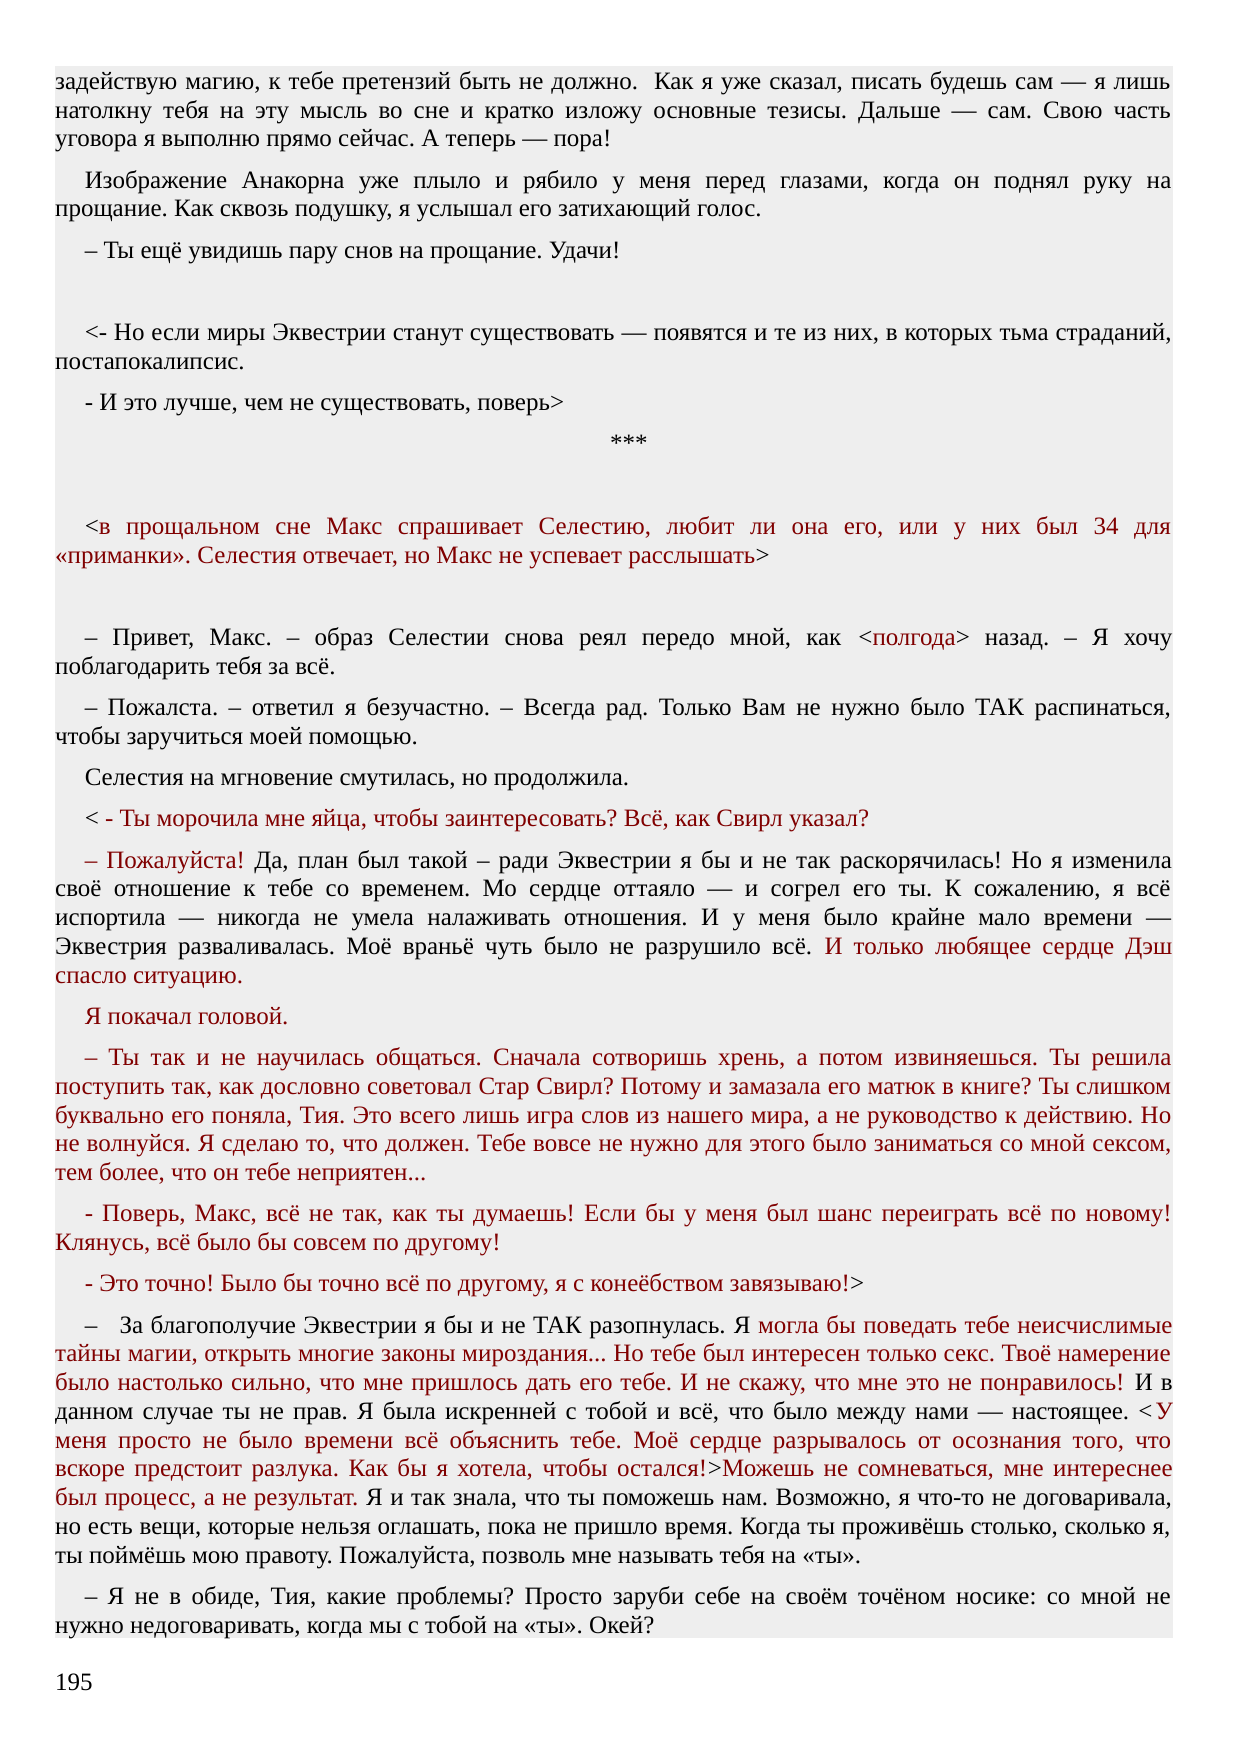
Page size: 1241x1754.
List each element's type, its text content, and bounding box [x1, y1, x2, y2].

text <в прощальном сне Макс спрашивает Селестию, любит ли она его, или у них был 34 для «приманки». Селестия отвечает, но Макс не успевает расслышать> [55, 511, 1173, 568]
text - И это лучше, чем не существовать, поверь> [55, 387, 1173, 416]
text - Это точно! Было бы точно всё по другому, я с конеёбством завязываю!> [55, 1268, 1173, 1297]
text < - Ты морочила мне яйца, чтобы заинтересовать? Всё, как Свирл указал? [55, 803, 1173, 832]
text – Пожалуйста! Да, план был такой – ради Эквестрии я бы и не так раскорячилась! Но я изменила своё отношение к тебе со временем. Мо сердце оттаяло — и согрел его ты. К сожалению, я всё испортила — никогда не умела налаживать отношения. И у меня было крайне мало времени — Эквестрия разваливалась. Моё враньё чуть было не разрушило всё. И только любящее сердце Дэш спасло ситуацию. [55, 845, 1173, 988]
text <- Но если миры Эквестрии станут существовать — появятся и те из них, в которых тьма страданий, постапокалипсис. [55, 317, 1173, 375]
text – Пожалста. – ответил я безучастно. – Всегда рад. Только Вам не нужно было ТАК распинаться, чтобы заручиться моей помощью. [55, 692, 1173, 750]
text – Я не в обиде, Тия, какие проблемы? Просто заруби себе на своём точёном носике: со мной не нужно недоговаривать, когда мы с тобой на «ты». Окей? [55, 1581, 1173, 1638]
text – Ты так и не научилась общаться. Сначала сотворишь хрень, а потом извиняешься. Ты решила поступить так, как дословно советовал Стар Свирл? Потому и замазала его матюк в книге? Ты слишком буквально его поняла, Тия. Это всего лишь игра слов из нашего мира, а не руководство к действию. Но не волнуйся. Я сделаю то, что должен. Тебе вовсе не нужно для этого было заниматься со мной сексом, тем более, что он тебе неприятен... [55, 1042, 1173, 1186]
text *** [55, 428, 1173, 457]
text – Привет, Макс. – образ Селестии снова реял передо мной, как <полгода> назад. – Я хочу поблагодарить тебя за всё. [55, 622, 1173, 680]
text - Поверь, Макс, всё не так, как ты думаешь! Если бы у меня был шанс переиграть всё по новому! Клянусь, всё было бы совсем по другому! [55, 1198, 1173, 1256]
text Изображение Анакорна уже плыло и рябило у меня перед глазами, когда он поднял руку на прощание. Как сквозь подушку, я услышал его затихающий голос. [55, 165, 1173, 222]
text задействую магию, к тебе претензий быть не должно. Как я уже сказал, писать будешь сам — я лишь натолкну тебя на эту мысль во сне и кратко изложу основные тезисы. Дальше — сам. Свою часть уговора я выполню прямо сейчас. А теперь — пора! [55, 66, 1173, 152]
text – Ты ещё увидишь пару снов на прощание. Удачи! [55, 235, 1173, 263]
text Селестия на мгновение смутилась, но продолжила. [55, 762, 1173, 791]
text – За благополучие Эквестрии я бы и не ТАК разопнулась. Я могла бы поведать тебе неисчислимые тайны магии, открыть многие законы мироздания... Но тебе был интересен только секс. Твоё намерение было настолько сильно, что мне пришлось дать его тебе. И не скажу, что мне это не понравилось! И в данном случае ты не прав. Я была искренней с тобой и всё, что было между нами — настоящее. <У меня просто не было времени всё объяснить тебе. Моё сердце разрывалось от осознания того, что вскоре предстоит разлука. Как бы я хотела, чтобы остался!>Можешь не сомневаться, мне интереснее был процесс, а не результат. Я и так знала, что ты поможешь нам. Возможно, я что-то не договаривала, но есть вещи, которые нельзя оглашать, пока не пришло время. Когда ты проживёшь столько, сколько я, ты поймёшь мою правоту. Пожалуйста, позволь мне называть тебя на «ты». [55, 1310, 1173, 1568]
text Я покачал головой. [55, 1001, 1173, 1030]
